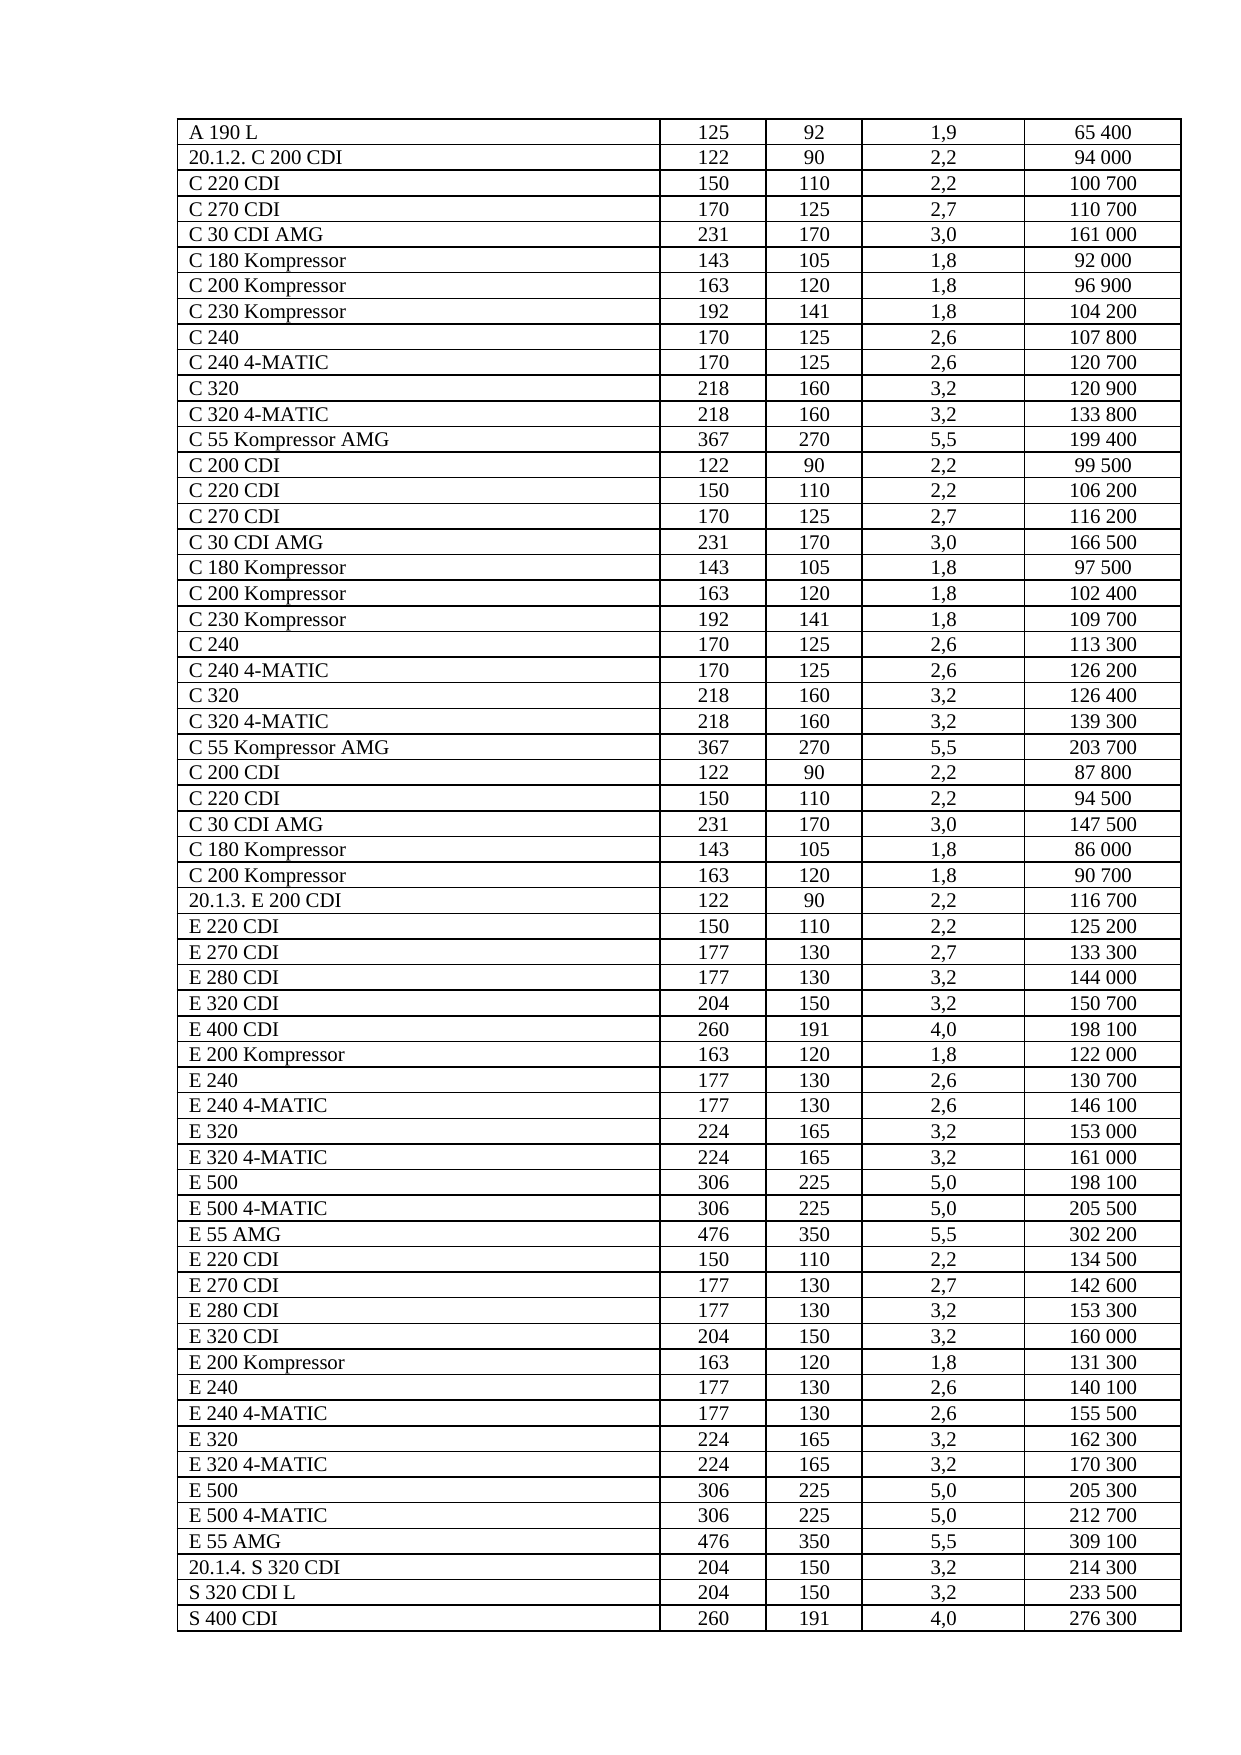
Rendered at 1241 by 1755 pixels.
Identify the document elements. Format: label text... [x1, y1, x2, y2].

table_cell 276 300 [1025, 1606, 1180, 1630]
table_cell 141 [767, 299, 861, 323]
table_cell 163 [661, 863, 765, 887]
table_cell S 400 CDI [178, 1606, 659, 1630]
table_cell 306 [661, 1196, 765, 1220]
table_cell 191 [767, 1017, 861, 1041]
table_cell C 220 CDI [178, 171, 659, 195]
table_cell 109 700 [1025, 607, 1180, 631]
table_cell 150 [767, 991, 861, 1015]
table_cell 105 [767, 555, 861, 579]
table_cell 20.1.4. S 320 CDI [178, 1555, 659, 1579]
table_cell 170 [767, 530, 861, 554]
table_cell 143 [661, 837, 765, 861]
table_cell 170 [661, 325, 765, 349]
table_cell 170 [661, 504, 765, 528]
table_cell 160 [767, 709, 861, 733]
table_cell 170 300 [1025, 1452, 1180, 1476]
table_cell 1,8 [863, 1042, 1024, 1066]
table_cell 2,2 [863, 786, 1024, 810]
table_cell E 500 [178, 1170, 659, 1194]
table_cell 143 [661, 555, 765, 579]
table_cell 150 [767, 1324, 861, 1348]
table_cell 270 [767, 427, 861, 451]
table_cell C 240 [178, 325, 659, 349]
table_cell 94 000 [1025, 145, 1180, 169]
table_cell 2,2 [863, 760, 1024, 784]
table_cell 177 [661, 1093, 765, 1117]
table_cell 3,2 [863, 376, 1024, 400]
table_cell 231 [661, 222, 765, 246]
table_cell 130 [767, 1068, 861, 1092]
table_cell 1,8 [863, 607, 1024, 631]
table_cell 306 [661, 1170, 765, 1194]
table_cell 3,2 [863, 1324, 1024, 1348]
table_cell 160 [767, 402, 861, 426]
table_cell 205 500 [1025, 1196, 1180, 1220]
table_cell C 200 Kompressor [178, 273, 659, 297]
table_cell 270 [767, 735, 861, 759]
table_cell C 230 Kompressor [178, 299, 659, 323]
table_cell 125 [767, 632, 861, 656]
table_cell 90 [767, 888, 861, 912]
table_cell 125 [767, 504, 861, 528]
table_cell 99 500 [1025, 453, 1180, 477]
table_cell 191 [767, 1606, 861, 1630]
table_cell 90 [767, 145, 861, 169]
table_cell 2,2 [863, 453, 1024, 477]
table_cell 104 200 [1025, 299, 1180, 323]
table_cell 214 300 [1025, 1555, 1180, 1579]
table_cell 192 [661, 299, 765, 323]
table_cell 2,7 [863, 1273, 1024, 1297]
table_cell 163 [661, 581, 765, 605]
table_cell E 220 CDI [178, 914, 659, 938]
table_cell 165 [767, 1145, 861, 1169]
table_cell E 200 Kompressor [178, 1042, 659, 1066]
table_cell 120 [767, 863, 861, 887]
table_cell 2,6 [863, 632, 1024, 656]
table_cell 3,2 [863, 1580, 1024, 1604]
table_cell 3,0 [863, 812, 1024, 836]
table_cell E 270 CDI [178, 940, 659, 964]
table_cell C 270 CDI [178, 504, 659, 528]
table_cell 120 [767, 273, 861, 297]
table_cell 86 000 [1025, 837, 1180, 861]
table_cell 170 [767, 812, 861, 836]
table_cell 218 [661, 709, 765, 733]
table_cell 4,0 [863, 1606, 1024, 1630]
table_cell 306 [661, 1478, 765, 1502]
table_cell 116 200 [1025, 504, 1180, 528]
table_cell 260 [661, 1017, 765, 1041]
table_cell C 240 [178, 632, 659, 656]
table_cell 122 [661, 888, 765, 912]
table_cell 140 100 [1025, 1375, 1180, 1399]
table_cell 125 [767, 658, 861, 682]
table_cell 3,2 [863, 683, 1024, 707]
table_cell 170 [767, 222, 861, 246]
table_cell 120 900 [1025, 376, 1180, 400]
table_cell 165 [767, 1427, 861, 1451]
table_cell 1,8 [863, 581, 1024, 605]
table_cell 205 300 [1025, 1478, 1180, 1502]
table_cell 20.1.2. C 200 CDI [178, 145, 659, 169]
table_cell 306 [661, 1503, 765, 1527]
table_cell A 190 L [178, 120, 659, 144]
table_cell 134 500 [1025, 1247, 1180, 1271]
table_cell C 30 CDI AMG [178, 812, 659, 836]
table_cell 166 500 [1025, 530, 1180, 554]
table_cell 3,2 [863, 1427, 1024, 1451]
table_cell E 320 CDI [178, 991, 659, 1015]
table_cell 100 700 [1025, 171, 1180, 195]
table_cell 130 [767, 940, 861, 964]
table_cell E 280 CDI [178, 965, 659, 989]
table_cell 1,8 [863, 837, 1024, 861]
table_cell 3,2 [863, 1145, 1024, 1169]
table_cell 476 [661, 1529, 765, 1553]
table_cell 161 000 [1025, 222, 1180, 246]
table_cell 130 [767, 1298, 861, 1322]
table_cell 5,5 [863, 735, 1024, 759]
table_cell 153 300 [1025, 1298, 1180, 1322]
table_cell C 200 Kompressor [178, 863, 659, 887]
table_cell 5,5 [863, 1529, 1024, 1553]
table_cell 198 100 [1025, 1170, 1180, 1194]
table_cell 231 [661, 812, 765, 836]
table_cell C 230 Kompressor [178, 607, 659, 631]
table_cell 130 [767, 1375, 861, 1399]
table_cell 2,6 [863, 658, 1024, 682]
table_cell C 200 Kompressor [178, 581, 659, 605]
table_cell 90 [767, 760, 861, 784]
table_cell 204 [661, 1555, 765, 1579]
table_cell 177 [661, 1401, 765, 1425]
table_cell 2,2 [863, 888, 1024, 912]
table_cell 2,6 [863, 1093, 1024, 1117]
table_cell 102 400 [1025, 581, 1180, 605]
table_cell 302 200 [1025, 1222, 1180, 1246]
table_cell 94 500 [1025, 786, 1180, 810]
table_cell 150 [661, 478, 765, 502]
table_cell 225 [767, 1196, 861, 1220]
table_cell 3,2 [863, 1298, 1024, 1322]
table_cell E 270 CDI [178, 1273, 659, 1297]
table_cell 150 [661, 1247, 765, 1271]
table_cell 160 000 [1025, 1324, 1180, 1348]
table_cell 153 000 [1025, 1119, 1180, 1143]
table_cell C 240 4-MATIC [178, 658, 659, 682]
table_cell 5,0 [863, 1170, 1024, 1194]
table_cell 177 [661, 1273, 765, 1297]
table_cell 170 [661, 350, 765, 374]
table_cell E 500 4-MATIC [178, 1503, 659, 1527]
table_cell 125 [661, 120, 765, 144]
table_cell 125 [767, 350, 861, 374]
table_cell 130 [767, 1093, 861, 1117]
table_cell 5,0 [863, 1503, 1024, 1527]
table_cell 120 700 [1025, 350, 1180, 374]
table_cell 133 800 [1025, 402, 1180, 426]
table_cell 150 [661, 171, 765, 195]
table_cell 3,0 [863, 530, 1024, 554]
table_cell 5,5 [863, 427, 1024, 451]
table_cell 1,9 [863, 120, 1024, 144]
table_cell 116 700 [1025, 888, 1180, 912]
table_cell C 270 CDI [178, 197, 659, 221]
table_cell 142 600 [1025, 1273, 1180, 1297]
table_cell 120 [767, 1042, 861, 1066]
table_cell 90 700 [1025, 863, 1180, 887]
table_cell C 320 4-MATIC [178, 402, 659, 426]
table_cell 2,6 [863, 1375, 1024, 1399]
table_cell 92 [767, 120, 861, 144]
table_cell 155 500 [1025, 1401, 1180, 1425]
table_cell C 320 4-MATIC [178, 709, 659, 733]
table_cell 5,0 [863, 1478, 1024, 1502]
table_cell 1,8 [863, 1350, 1024, 1374]
table_cell 1,8 [863, 273, 1024, 297]
table_cell C 180 Kompressor [178, 837, 659, 861]
table_cell 204 [661, 1324, 765, 1348]
table_cell 160 [767, 683, 861, 707]
table_cell 5,5 [863, 1222, 1024, 1246]
table_cell C 200 CDI [178, 760, 659, 784]
table_cell 233 500 [1025, 1580, 1180, 1604]
table_cell 122 [661, 453, 765, 477]
table_cell 130 [767, 1273, 861, 1297]
table_cell 133 300 [1025, 940, 1180, 964]
table_cell 1,8 [863, 863, 1024, 887]
table_cell C 55 Kompressor AMG [178, 735, 659, 759]
table_cell 147 500 [1025, 812, 1180, 836]
table_cell 218 [661, 402, 765, 426]
table_cell E 55 AMG [178, 1222, 659, 1246]
table_cell 125 [767, 197, 861, 221]
table_cell 113 300 [1025, 632, 1180, 656]
table_cell 2,6 [863, 1068, 1024, 1092]
table_cell 105 [767, 837, 861, 861]
table_cell 150 [767, 1555, 861, 1579]
table_cell 130 [767, 1401, 861, 1425]
table_cell 144 000 [1025, 965, 1180, 989]
table_cell C 30 CDI AMG [178, 530, 659, 554]
table_cell 170 [661, 197, 765, 221]
table_cell 1,8 [863, 248, 1024, 272]
table_cell C 220 CDI [178, 478, 659, 502]
table_cell 131 300 [1025, 1350, 1180, 1374]
table_cell 3,2 [863, 965, 1024, 989]
table_cell 225 [767, 1170, 861, 1194]
table_cell 2,6 [863, 1401, 1024, 1425]
table_cell 2,7 [863, 504, 1024, 528]
table_cell 198 100 [1025, 1017, 1180, 1041]
table_cell 476 [661, 1222, 765, 1246]
table_cell 2,2 [863, 1247, 1024, 1271]
table_cell 170 [661, 632, 765, 656]
table_cell 3,2 [863, 709, 1024, 733]
table_cell 150 [661, 786, 765, 810]
table_cell 105 [767, 248, 861, 272]
table_cell 126 200 [1025, 658, 1180, 682]
table_cell 225 [767, 1503, 861, 1527]
table_cell E 500 4-MATIC [178, 1196, 659, 1220]
table_cell 350 [767, 1529, 861, 1553]
table_cell 120 [767, 1350, 861, 1374]
table_cell 212 700 [1025, 1503, 1180, 1527]
table_cell 163 [661, 273, 765, 297]
table_cell E 400 CDI [178, 1017, 659, 1041]
table_cell 3,2 [863, 402, 1024, 426]
table_cell E 280 CDI [178, 1298, 659, 1322]
table_cell 106 200 [1025, 478, 1180, 502]
table_cell 3,2 [863, 991, 1024, 1015]
table_cell 224 [661, 1119, 765, 1143]
table_cell 204 [661, 1580, 765, 1604]
table_cell 367 [661, 735, 765, 759]
table_cell 165 [767, 1452, 861, 1476]
table_cell E 320 4-MATIC [178, 1452, 659, 1476]
table_cell 141 [767, 607, 861, 631]
table_cell 224 [661, 1427, 765, 1451]
table_cell 3,2 [863, 1119, 1024, 1143]
table_cell 309 100 [1025, 1529, 1180, 1553]
table_cell 177 [661, 940, 765, 964]
table_cell 3,2 [863, 1452, 1024, 1476]
table_cell E 320 4-MATIC [178, 1145, 659, 1169]
table_cell 130 [767, 965, 861, 989]
table_cell 192 [661, 607, 765, 631]
table_cell C 220 CDI [178, 786, 659, 810]
table_cell C 55 Kompressor AMG [178, 427, 659, 451]
table_cell E 240 4-MATIC [178, 1401, 659, 1425]
table_cell 225 [767, 1478, 861, 1502]
table_cell 170 [661, 658, 765, 682]
table_cell 2,7 [863, 197, 1024, 221]
table_cell 2,2 [863, 914, 1024, 938]
table_cell C 240 4-MATIC [178, 350, 659, 374]
table_cell C 30 CDI AMG [178, 222, 659, 246]
table_cell 110 [767, 1247, 861, 1271]
table_cell 2,2 [863, 145, 1024, 169]
table_cell 350 [767, 1222, 861, 1246]
table_cell 110 [767, 786, 861, 810]
table_cell 177 [661, 1375, 765, 1399]
table_cell E 500 [178, 1478, 659, 1502]
table_cell 126 400 [1025, 683, 1180, 707]
table_cell 218 [661, 376, 765, 400]
table_cell S 320 CDI L [178, 1580, 659, 1604]
table_cell 1,8 [863, 555, 1024, 579]
table_cell E 240 4-MATIC [178, 1093, 659, 1117]
table_cell E 200 Kompressor [178, 1350, 659, 1374]
table_cell 177 [661, 1068, 765, 1092]
table_cell 130 700 [1025, 1068, 1180, 1092]
table_cell 150 700 [1025, 991, 1180, 1015]
table_cell 2,6 [863, 350, 1024, 374]
table_cell 110 [767, 171, 861, 195]
table_cell 199 400 [1025, 427, 1180, 451]
table_cell E 220 CDI [178, 1247, 659, 1271]
table_cell 165 [767, 1119, 861, 1143]
table_cell 1,8 [863, 299, 1024, 323]
table_cell 125 [767, 325, 861, 349]
table_cell 204 [661, 991, 765, 1015]
table_cell 146 100 [1025, 1093, 1180, 1117]
table_cell 125 200 [1025, 914, 1180, 938]
table_cell 122 000 [1025, 1042, 1180, 1066]
table_cell C 180 Kompressor [178, 248, 659, 272]
table_cell 110 [767, 478, 861, 502]
table_cell 260 [661, 1606, 765, 1630]
table_cell 90 [767, 453, 861, 477]
table_cell 3,0 [863, 222, 1024, 246]
table_cell 122 [661, 145, 765, 169]
table_cell 20.1.3. E 200 CDI [178, 888, 659, 912]
table_cell 150 [767, 1580, 861, 1604]
table_cell E 320 [178, 1119, 659, 1143]
table_cell E 55 AMG [178, 1529, 659, 1553]
table_cell 2,2 [863, 171, 1024, 195]
table_cell 163 [661, 1350, 765, 1374]
table_cell C 200 CDI [178, 453, 659, 477]
table_cell 5,0 [863, 1196, 1024, 1220]
table_cell 160 [767, 376, 861, 400]
table_cell 96 900 [1025, 273, 1180, 297]
table_cell 110 [767, 914, 861, 938]
table_cell 120 [767, 581, 861, 605]
table_cell 218 [661, 683, 765, 707]
table_cell 143 [661, 248, 765, 272]
table_cell 122 [661, 760, 765, 784]
table_cell 367 [661, 427, 765, 451]
table_cell 2,2 [863, 478, 1024, 502]
table_cell E 320 [178, 1427, 659, 1451]
table_cell 150 [661, 914, 765, 938]
table_cell 97 500 [1025, 555, 1180, 579]
table_cell 2,6 [863, 325, 1024, 349]
table_cell E 240 [178, 1375, 659, 1399]
table_cell 203 700 [1025, 735, 1180, 759]
table_cell C 180 Kompressor [178, 555, 659, 579]
table_cell 162 300 [1025, 1427, 1180, 1451]
table_cell 177 [661, 965, 765, 989]
table_cell 177 [661, 1298, 765, 1322]
table_cell C 320 [178, 376, 659, 400]
table_cell 65 400 [1025, 120, 1180, 144]
table_cell 224 [661, 1145, 765, 1169]
table_cell 110 700 [1025, 197, 1180, 221]
table_cell 224 [661, 1452, 765, 1476]
table_cell E 240 [178, 1068, 659, 1092]
table_cell 87 800 [1025, 760, 1180, 784]
table_cell 139 300 [1025, 709, 1180, 733]
table_cell 161 000 [1025, 1145, 1180, 1169]
table_cell 4,0 [863, 1017, 1024, 1041]
table_cell 3,2 [863, 1555, 1024, 1579]
table_cell 2,7 [863, 940, 1024, 964]
table_cell 107 800 [1025, 325, 1180, 349]
table_cell 92 000 [1025, 248, 1180, 272]
table_cell E 320 CDI [178, 1324, 659, 1348]
table_cell 163 [661, 1042, 765, 1066]
table_cell 231 [661, 530, 765, 554]
table_cell C 320 [178, 683, 659, 707]
